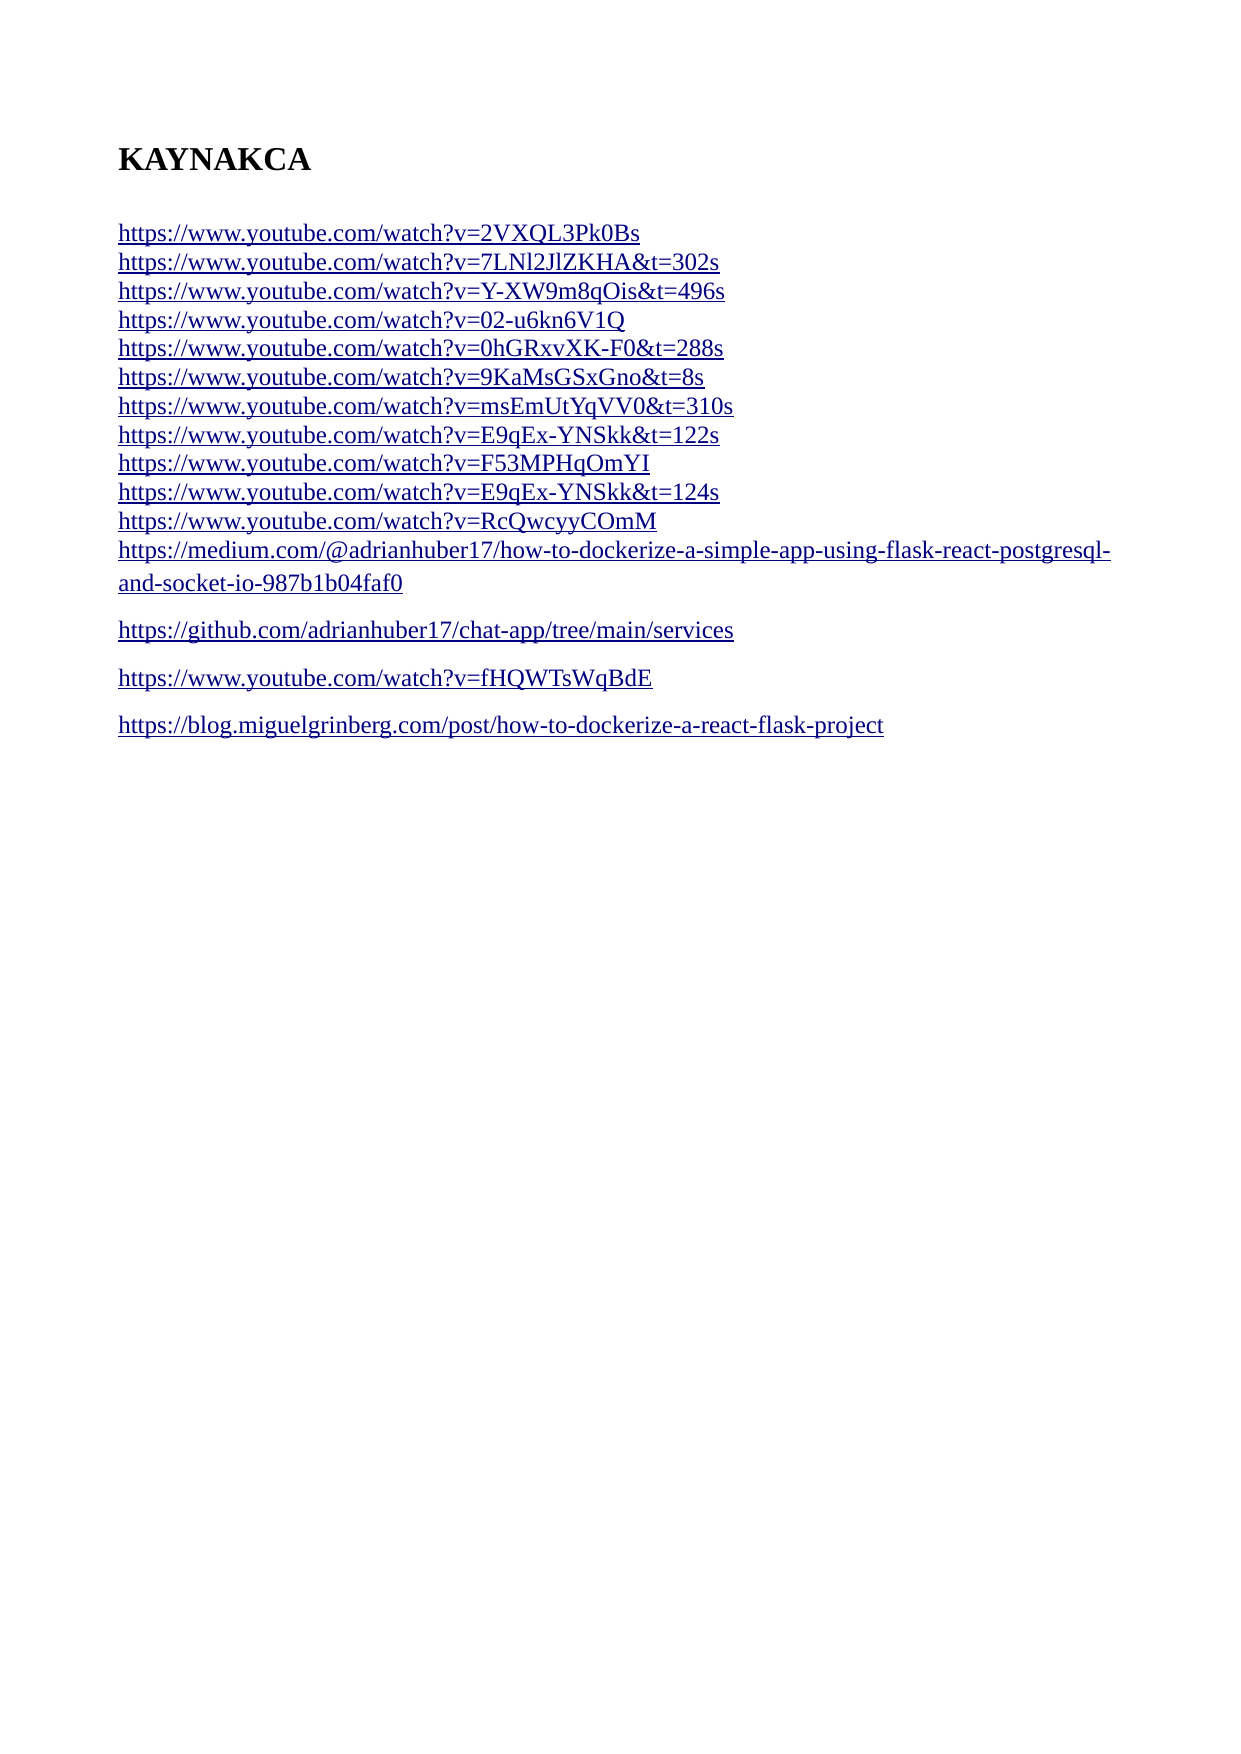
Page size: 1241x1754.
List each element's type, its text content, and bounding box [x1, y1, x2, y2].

text https://www.youtube.com/watch?v=E9qEx-YNSkk&t=124s [118, 477, 1122, 506]
subtitle KAYNAKCA [118, 139, 1122, 177]
text https://www.youtube.com/watch?v=02-u6kn6V1Q [118, 305, 1122, 333]
text https://www.youtube.com/watch?v=2VXQL3Pk0Bs [118, 218, 1122, 247]
text https://medium.com/@adrianhuber17/how-to-dockerize-a-simple-app-using-flask-react-postgresql-and-socket-io-987b1b04faf0 [118, 535, 1122, 597]
text https://www.youtube.com/watch?v=RcQwcyyCOmM [118, 506, 1122, 535]
text https://github.com/adrianhuber17/chat-app/tree/main/services [118, 615, 1122, 644]
text https://www.youtube.com/watch?v=F53MPHqOmYI [118, 448, 1122, 477]
text https://blog.miguelgrinberg.com/post/how-to-dockerize-a-react-flask-project [118, 711, 1122, 739]
text https://www.youtube.com/watch?v=Y-XW9m8qOis&t=496s [118, 276, 1122, 305]
text https://www.youtube.com/watch?v=9KaMsGSxGno&t=8s [118, 362, 1122, 391]
text https://www.youtube.com/watch?v=msEmUtYqVV0&t=310s [118, 391, 1122, 420]
text https://www.youtube.com/watch?v=7LNl2JlZKHA&t=302s [118, 247, 1122, 276]
text https://www.youtube.com/watch?v=0hGRxvXK-F0&t=288s [118, 333, 1122, 362]
text https://www.youtube.com/watch?v=E9qEx-YNSkk&t=122s [118, 420, 1122, 448]
text https://www.youtube.com/watch?v=fHQWTsWqBdE [118, 663, 1122, 692]
